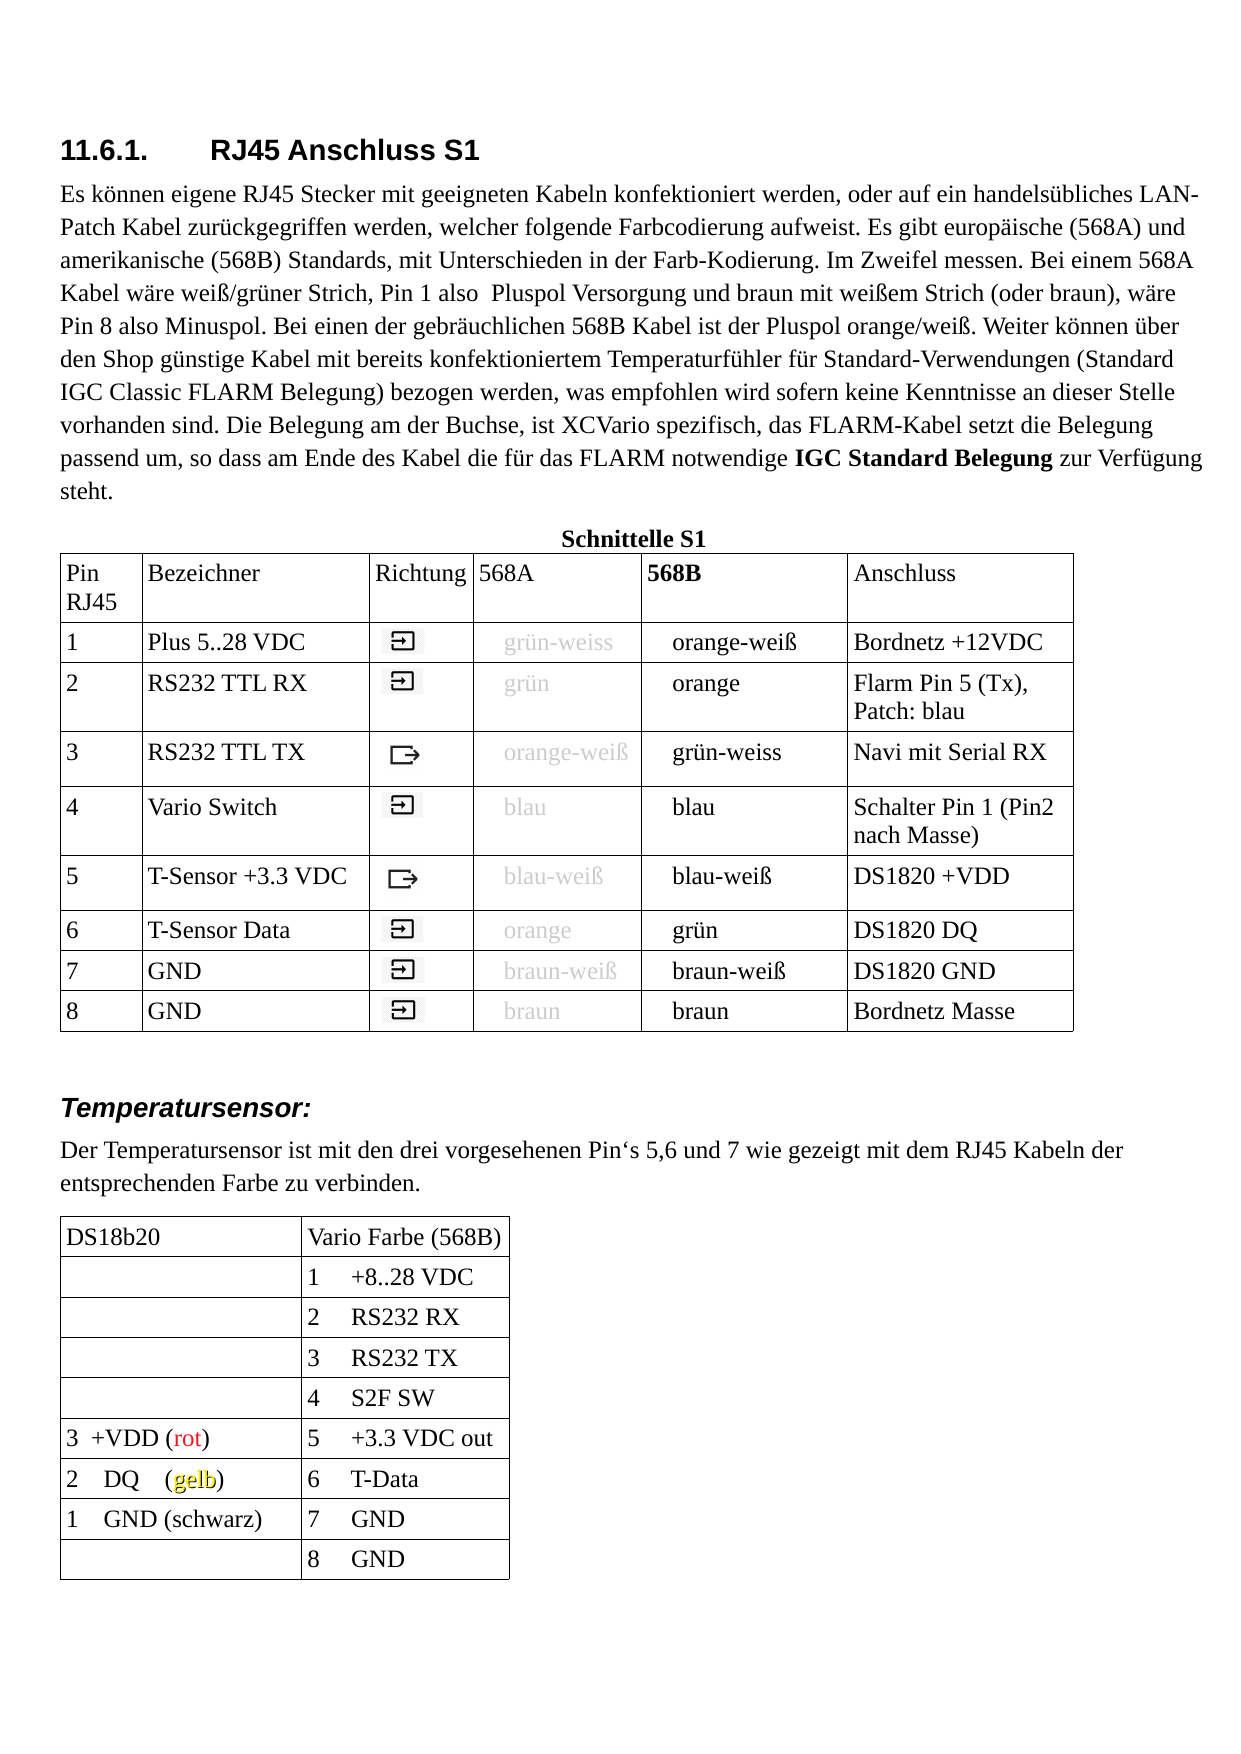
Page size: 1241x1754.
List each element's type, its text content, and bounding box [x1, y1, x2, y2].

table_cell 8 [61, 991, 142, 1031]
table_header 568A [474, 554, 641, 622]
picture [381, 997, 426, 1023]
table_cell blau [642, 787, 847, 855]
table_cell DS1820 DQ [848, 911, 1073, 950]
table_cell 2 [61, 663, 142, 731]
table_cell orange-weiß [642, 623, 847, 662]
table_cell Flarm Pin 5 (Tx), Patch: blau [848, 663, 1073, 731]
table_cell 3 +VDD (rot) [61, 1419, 301, 1458]
table_cell Plus 5..28 VDC [143, 623, 369, 662]
table_cell blau-weiß [642, 856, 847, 910]
table_header Anschluss [848, 554, 1073, 622]
subtitle Temperatursensor: [60, 1091, 1207, 1123]
table_cell Bordnetz +12VDC [848, 623, 1073, 662]
picture [381, 957, 425, 983]
table_cell 5 [61, 856, 142, 910]
table_cell grün [474, 663, 641, 731]
table_cell 5 +3.3 VDC out [302, 1419, 509, 1458]
table_cell Navi mit Serial RX [848, 732, 1073, 786]
table_cell [61, 1378, 301, 1417]
table_cell 3 [61, 732, 142, 786]
subtitle RJ45 Anschluss S1 [60, 133, 1207, 166]
picture [386, 736, 424, 774]
table_cell [370, 623, 473, 662]
subtitle Schnittelle S1 [60, 524, 1207, 552]
table_cell 4 S2F SW [302, 1378, 509, 1417]
table_cell Schalter Pin 1 (Pin2 nach Masse) [848, 787, 1073, 855]
picture [381, 916, 424, 942]
table_cell RS232 TTL TX [143, 732, 369, 786]
table_cell 6 [61, 911, 142, 950]
table_cell GND [143, 951, 369, 990]
table_cell [370, 856, 473, 910]
table_cell 3 RS232 TX [302, 1338, 509, 1377]
table_cell 7 GND [302, 1499, 509, 1538]
table_header Richtung [370, 554, 473, 622]
table_cell [370, 991, 473, 1031]
table_cell orange [474, 911, 641, 950]
picture [381, 628, 425, 654]
picture [381, 668, 424, 694]
table_header DS18b20 [61, 1217, 301, 1256]
table_cell grün [642, 911, 847, 950]
table_cell braun-weiß [474, 951, 641, 990]
table_cell grün-weiss [474, 623, 641, 662]
table_cell [370, 787, 473, 855]
table_cell [61, 1338, 301, 1377]
table_header Vario Farbe (568B) [302, 1217, 509, 1256]
table_cell 8 GND [302, 1540, 509, 1579]
table_cell grün-weiss [642, 732, 847, 786]
table_cell orange [642, 663, 847, 731]
table_cell 4 [61, 787, 142, 855]
text Der Temperatursensor ist mit den drei vorgesehenen Pin‘s 5,6 und 7 wie gezeigt mit dem RJ45 Kabeln der entsprechenden Farbe zu verbinden. [60, 1135, 1207, 1197]
table_header Bezeichner [143, 554, 369, 622]
table_cell 2 RS232 RX [302, 1298, 509, 1337]
table_header Pin RJ45 [61, 554, 142, 622]
table_cell 1 +8..28 VDC [302, 1257, 509, 1297]
table_cell Bordnetz Masse [848, 991, 1073, 1031]
table_cell braun [642, 991, 847, 1031]
table_cell [61, 1298, 301, 1337]
table_cell T-Sensor +3.3 VDC [143, 856, 369, 910]
table_cell blau [474, 787, 641, 855]
table_cell [370, 663, 473, 731]
text Es können eigene RJ45 Stecker mit geeigneten Kabeln konfektioniert werden, oder auf ein handelsübliches LAN-Patch Kabel zurückgegriffen werden, welcher folgende Farbcodierung aufweist. Es gibt europäische (568A) und amerikanische (568B) Standards, mit Unterschieden in der Farb-Kodierung. Im Zweifel messen. Bei einem 568A Kabel wäre weiß/grüner Strich, Pin 1 also Pluspol Versorgung und braun mit weißem Strich (oder braun), wäre Pin 8 also Minuspol. Bei einen der gebräuchlichen 568B Kabel ist der Pluspol orange/weiß. Weiter können über den Shop günstige Kabel mit bereits konfektioniertem Temperaturfühler für Standard-Verwendungen (Standard IGC Classic FLARM Belegung) bezogen werden, was empfohlen wird sofern keine Kenntnisse an dieser Stelle vorhanden sind. Die Belegung am der Buchse, ist XCVario spezifisch, das FLARM-Kabel setzt die Belegung passend um, so dass am Ende des Kabel die für das FLARM notwendige IGC Standard Belegung zur Verfügung steht. [60, 179, 1207, 505]
table_cell DS1820 +VDD [848, 856, 1073, 910]
table_cell 1 GND (schwarz) [61, 1499, 301, 1538]
table_cell braun [474, 991, 641, 1031]
table_cell blau-weiß [474, 856, 641, 910]
table_cell [61, 1540, 301, 1579]
table_cell GND [143, 991, 369, 1031]
table_cell [370, 911, 473, 950]
table_cell Vario Switch [143, 787, 369, 855]
table_cell 7 [61, 951, 142, 990]
table_cell 6 T-Data [302, 1459, 509, 1498]
table_cell 1 [61, 623, 142, 662]
table_cell [370, 951, 473, 990]
picture [384, 860, 422, 898]
table_cell braun-weiß [642, 951, 847, 990]
table_cell orange-weiß [474, 732, 641, 786]
table_cell RS232 TTL RX [143, 663, 369, 731]
table_cell T-Sensor Data [143, 911, 369, 950]
table_cell [370, 732, 473, 786]
table_cell [61, 1257, 301, 1297]
table_cell 2 DQ (gelb) [61, 1459, 301, 1498]
table_cell DS1820 GND [848, 951, 1073, 990]
table_header 568B [642, 554, 847, 622]
picture [381, 792, 424, 818]
